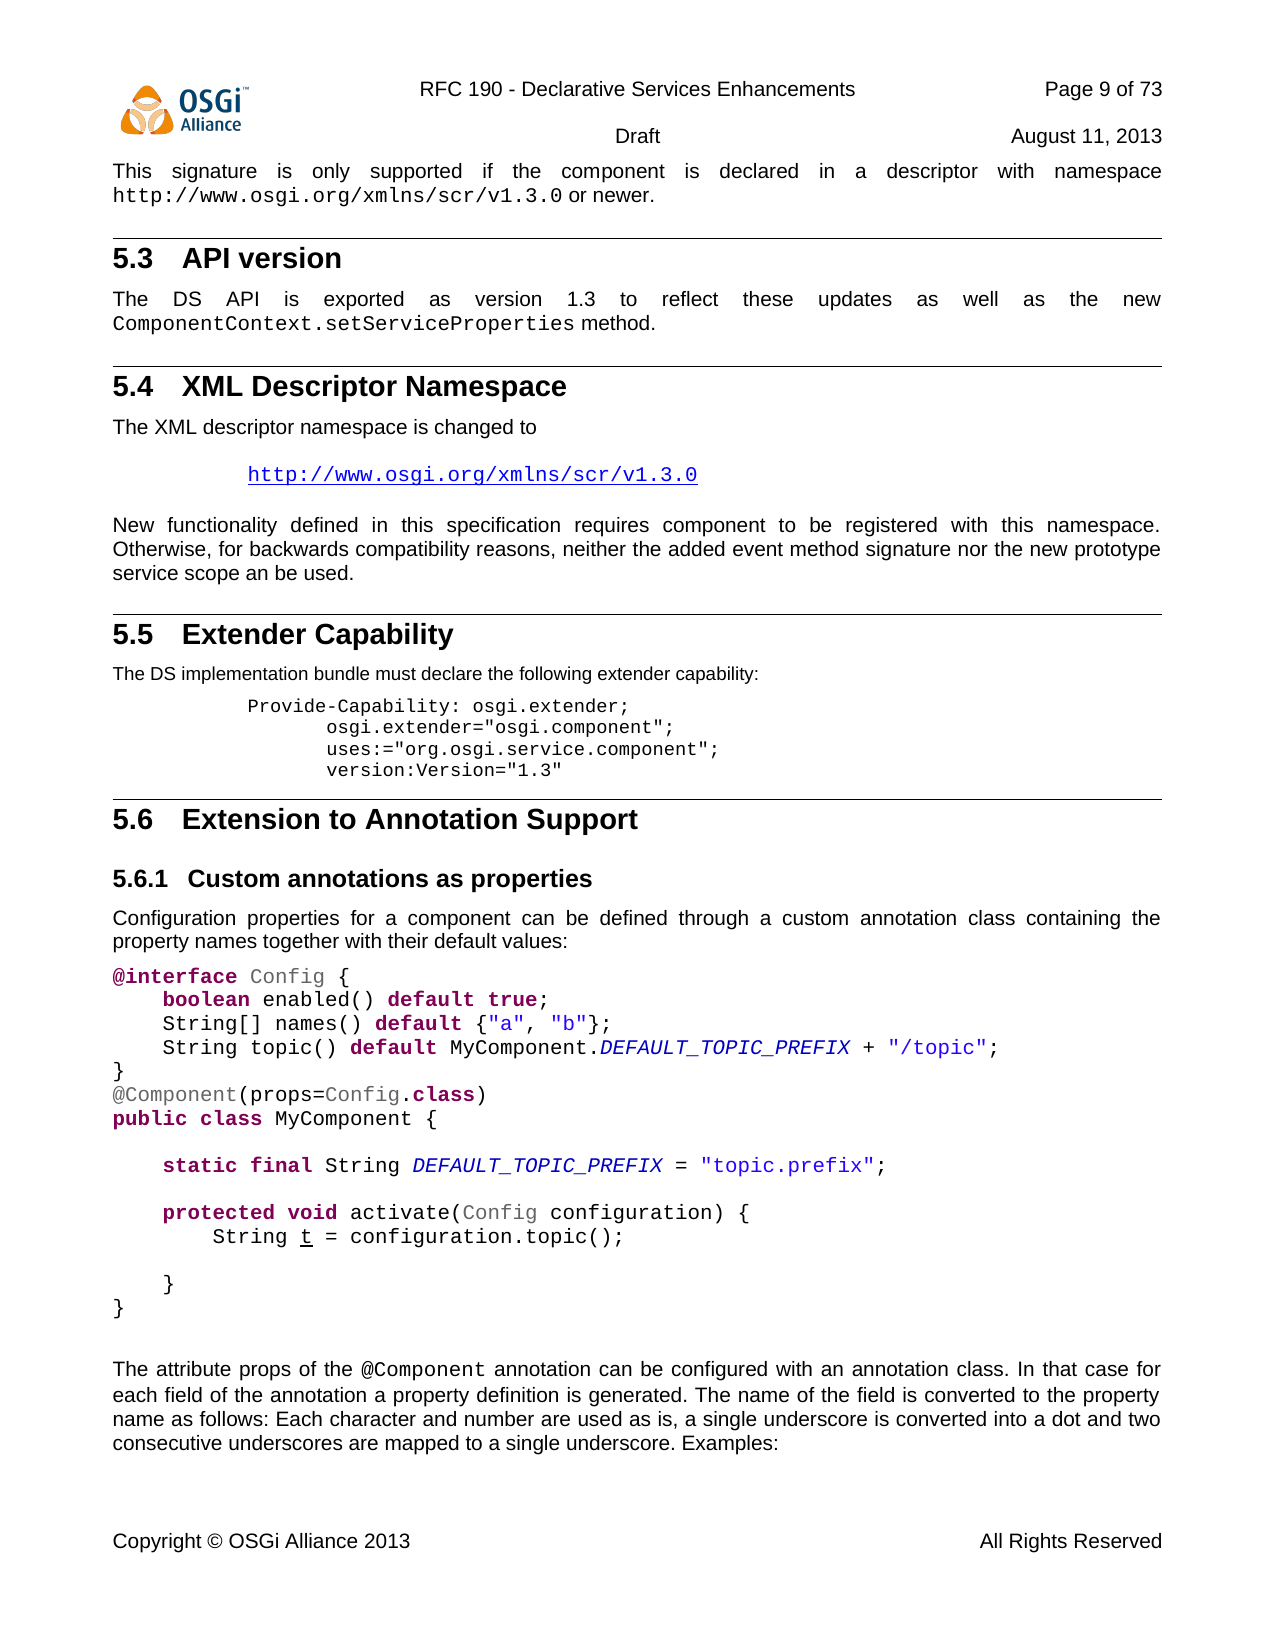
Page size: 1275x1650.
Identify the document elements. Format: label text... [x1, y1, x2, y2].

text boolean enabled() default true; [112, 989, 1162, 1013]
subtitle Custom annotations as properties [112, 864, 1162, 893]
text The XML descriptor namespace is changed to [112, 415, 1162, 439]
text The attribute props of the @Component annotation can be configured with an annotation class. In that case for each field of the annotation a property definition is generated. The name of the field is converted to the property name as follows: Each character and number are used as is, a single underscore is converted into a dot and two consecutive underscores are mapped to a single underscore. Examples: [112, 1357, 1162, 1455]
text Configuration properties for a component can be defined through a custom annotation class containing the property names together with their default values: [112, 905, 1162, 953]
text } [112, 1273, 1162, 1297]
text http://www.osgi.org/xmlns/scr/v1.3.0 [247, 464, 1162, 488]
text @interface Config { [112, 966, 1162, 989]
subtitle Extension to Annotation Support [112, 800, 1162, 835]
text This signature is only supported if the component is declared in a descriptor with namespace http://www.osgi.org/xmlns/scr/v1.3.0 or newer. [112, 159, 1162, 209]
text New functionality defined in this specification requires component to be registered with this namespace. Otherwise, for backwards compatibility reasons, neither the added event method signature nor the new prototype service scope an be used. [112, 513, 1162, 585]
text osgi.extender="osgi.component"; [247, 718, 1162, 739]
text } [112, 1060, 1162, 1084]
text String t = configuration.topic(); [112, 1226, 1162, 1249]
text The DS API is exported as version 1.3 to reflect these updates as well as the new ComponentContext.setServiceProperties method. [112, 287, 1162, 337]
text version:Version="1.3" [247, 761, 1162, 782]
text Provide-Capability: osgi.extender; [247, 697, 1162, 718]
text @Component(props=Config.class) [112, 1084, 1162, 1108]
subtitle Extender Capability [112, 615, 1162, 651]
subtitle API version [112, 239, 1162, 274]
text The DS implementation bundle must declare the following extender capability: [112, 663, 1162, 684]
text static final String DEFAULT_TOPIC_PREFIX = "topic.prefix"; [112, 1155, 1162, 1179]
subtitle XML Descriptor Namespace [112, 367, 1162, 403]
text String topic() default MyComponent.DEFAULT_TOPIC_PREFIX + "/topic"; [112, 1037, 1162, 1060]
text } [112, 1297, 1162, 1321]
text String[] names() default {"a", "b"}; [112, 1013, 1162, 1037]
text protected void activate(Config configuration) { [112, 1202, 1162, 1226]
text uses:="org.osgi.service.component"; [247, 739, 1162, 761]
text public class MyComponent { [112, 1108, 1162, 1131]
picture [113, 78, 257, 142]
